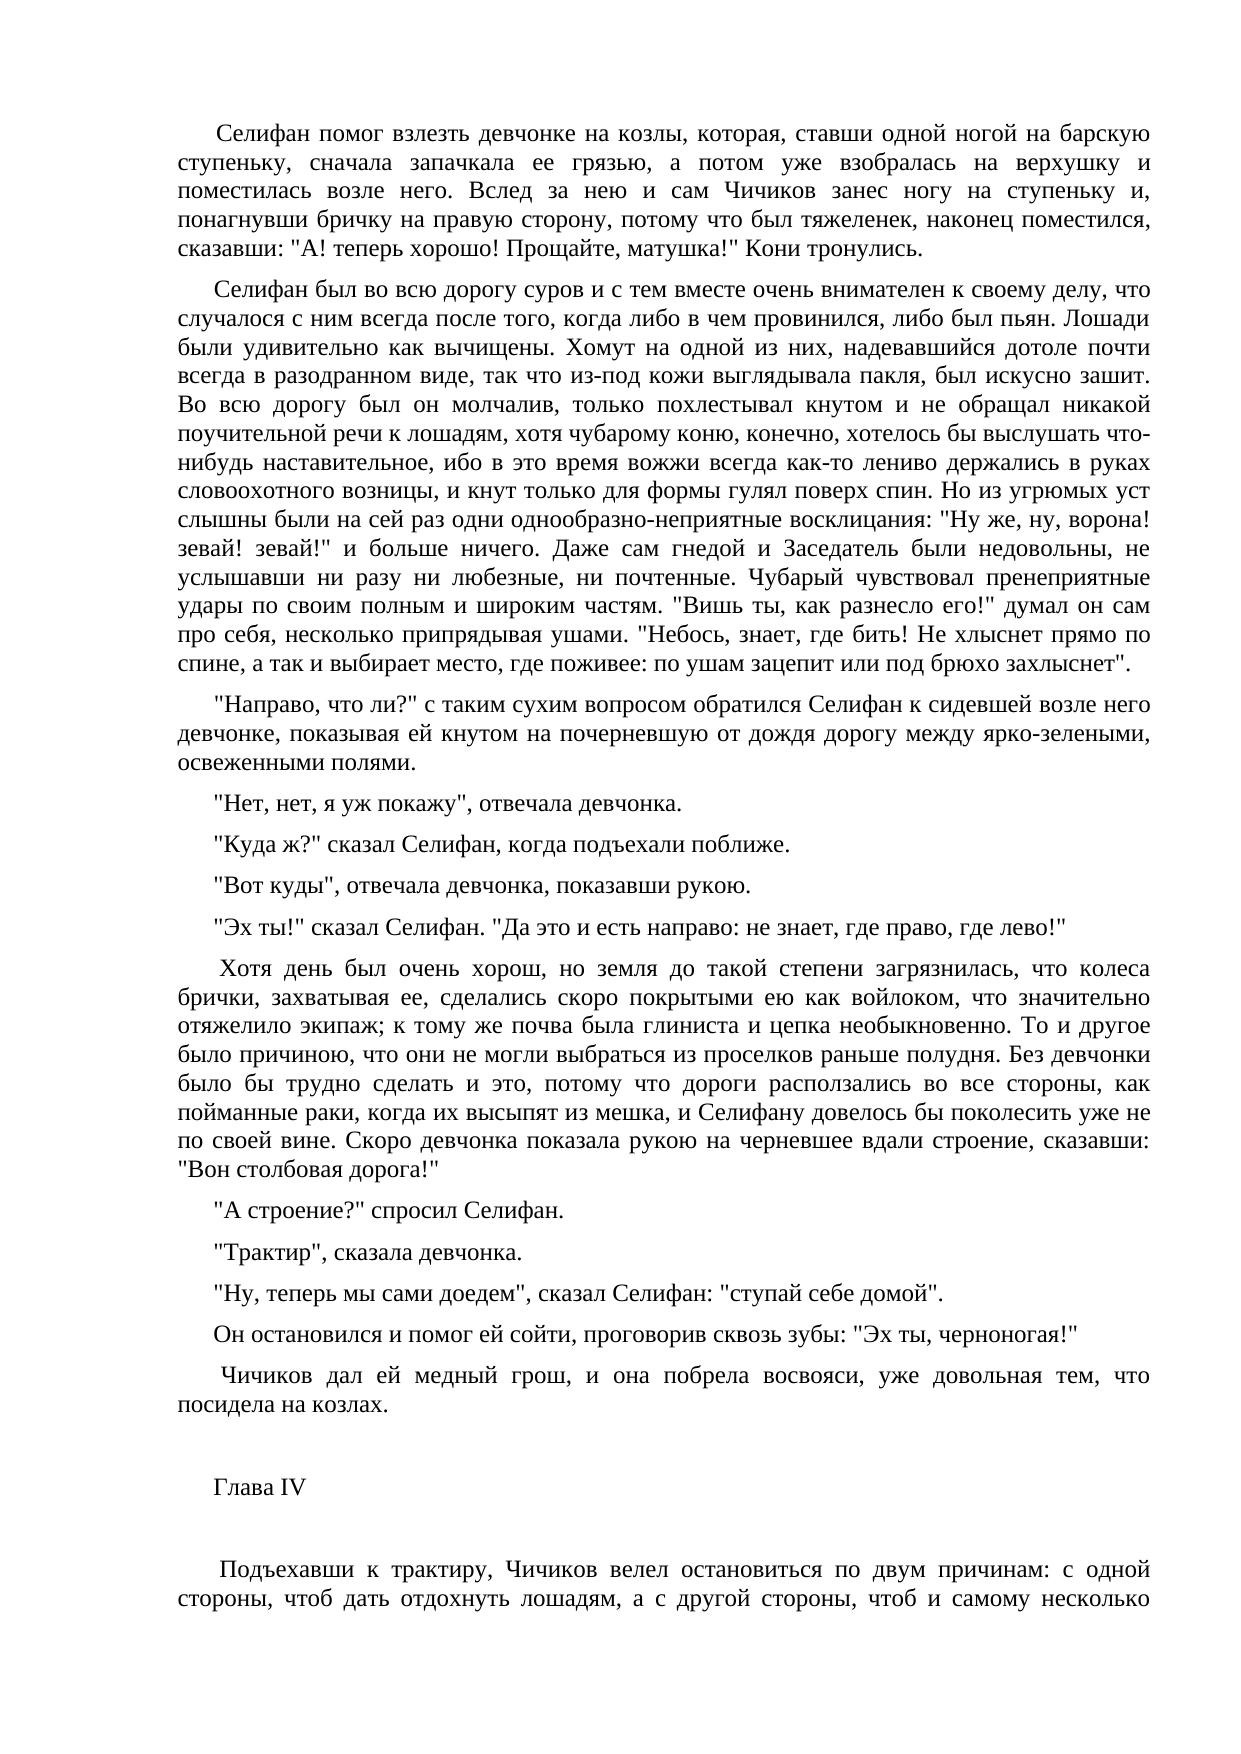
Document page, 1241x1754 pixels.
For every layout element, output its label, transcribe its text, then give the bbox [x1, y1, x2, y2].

text "А строение?" спросил Селифан. [177, 1196, 1152, 1224]
text Он остановился и помог ей сойти, проговорив сквозь зубы: "Эх ты, черноногая!" [177, 1319, 1152, 1348]
text "Нет, нет, я уж покажу", отвечала девчонка. [177, 788, 1152, 817]
text Хотя день был очень хорош, но земля до такой степени загрязнилась, что колеса брички, захватывая ее, сделались скоро покрытыми ею как войлоком, что значительно отяжелило экипаж; к тому же почва была глиниста и цепка необыкновенно. То и другое было причиною, что они не могли выбраться из проселков раньше полудня. Без девчонки было бы трудно сделать и это, потому что дороги расползались во все стороны, как пойманные раки, когда их высыпят из мешка, и Селифану довелось бы поколесить уже не по своей вине. Скоро девчонка показала рукою на черневшее вдали строение, сказавши: "Вон столбовая дорога!" [177, 953, 1152, 1183]
text "Вот куды", отвечала девчонка, показавши рукою. [177, 871, 1152, 899]
text "Эх ты!" сказал Селифан. "Да это и есть направо: не знает, где право, где лево!" [177, 912, 1152, 941]
text Чичиков дал ей медный грош, и она побрела восвояси, уже довольная тем, что посидела на козлах. [177, 1361, 1152, 1418]
text Подъехавши к трактиру, Чичиков велел остановиться по двум причинам: с одной стороны, чтоб дать отдохнуть лошадям, а с другой стороны, чтоб и самому несколько [177, 1554, 1152, 1612]
text "Куда ж?" сказал Селифан, когда подъехали поближе. [177, 829, 1152, 858]
text "Трактир", сказала девчонка. [177, 1237, 1152, 1266]
text "Ну, теперь мы сами доедем", сказал Селифан: "ступай себе домой". [177, 1278, 1152, 1307]
text Селифан помог взлезть девчонке на козлы, которая, ставши одной ногой на барскую ступеньку, сначала запачкала ее грязью, а потом уже взобралась на верхушку и поместилась возле него. Вслед за нею и сам Чичиков занес ногу на ступеньку и, понагнувши бричку на правую сторону, потому что был тяжеленек, наконец поместился, сказавши: "А! теперь хорошо! Прощайте, матушка!" Кони тронулись. [177, 118, 1152, 262]
text "Направо, что ли?" с таким сухим вопросом обратился Селифан к сидевшей возле него девчонке, показывая ей кнутом на почерневшую от дождя дорогу между ярко-зелеными, освеженными полями. [177, 689, 1152, 776]
text Глава IV [177, 1472, 1152, 1501]
text Селифан был во всю дорогу суров и с тем вместе очень внимателен к своему делу, что случалося с ним всегда после того, когда либо в чем провинился, либо был пьян. Лошади были удивительно как вычищены. Хомут на одной из них, надевавшийся дотоле почти всегда в разодранном виде, так что из-под кожи выглядывала пакля, был искусно зашит. Во всю дорогу был он молчалив, только похлестывал кнутом и не обращал никакой поучительной речи к лошадям, хотя чубарому коню, конечно, хотелось бы выслушать что-нибудь наставительное, ибо в это время вожжи всегда как-то лениво держались в руках словоохотного возницы, и кнут только для формы гулял поверх спин. Но из угрюмых уст слышны были на сей раз одни однообразно-неприятные восклицания: "Ну же, ну, ворона! зевай! зевай!" и больше ничего. Даже сам гнедой и Заседатель были недовольны, не услышавши ни разу ни любезные, ни почтенные. Чубарый чувствовал пренеприятные удары по своим полным и широким частям. "Вишь ты, как разнесло его!" думал он сам про себя, несколько припрядывая ушами. "Небось, знает, где бить! Не хлыснет прямо по спине, а так и выбирает место, где поживее: по ушам зацепит или под брюхо захлыснет". [177, 274, 1152, 677]
